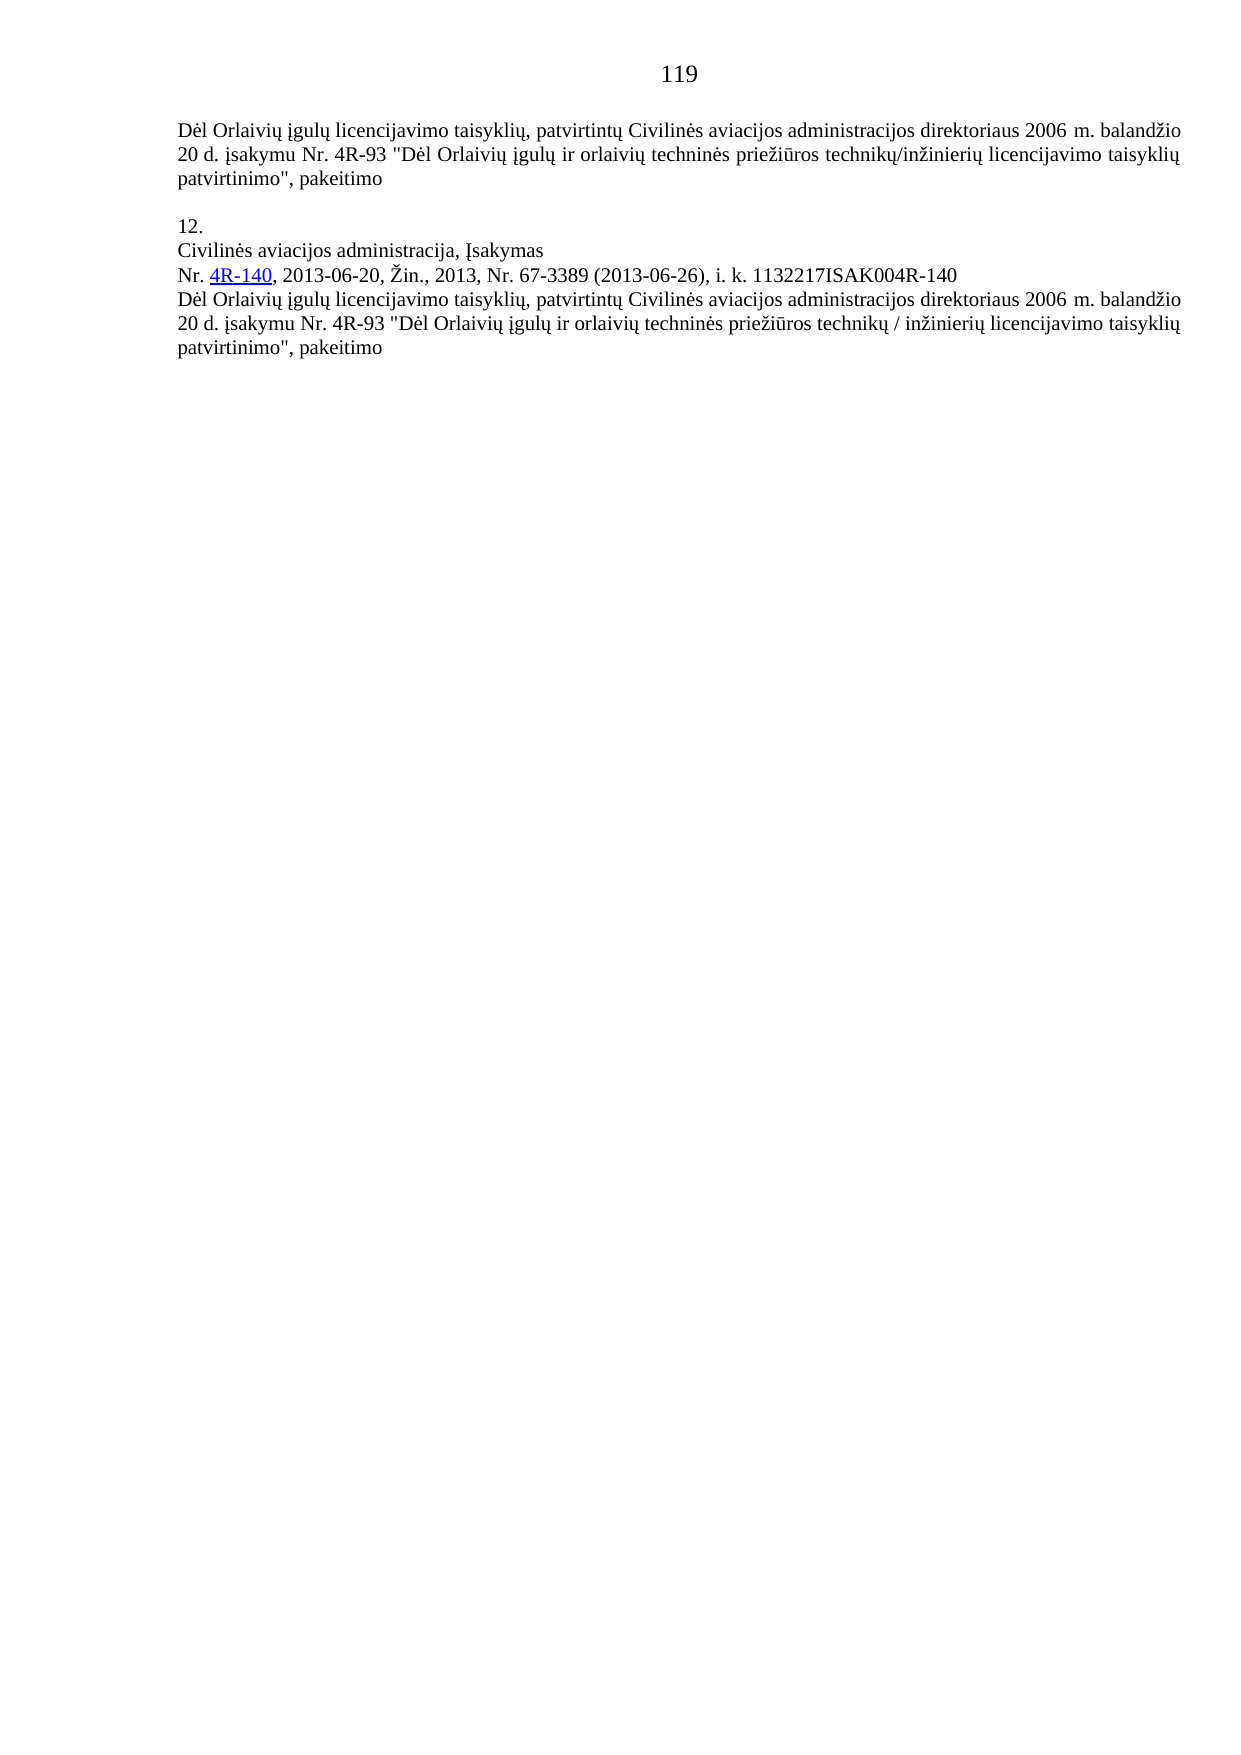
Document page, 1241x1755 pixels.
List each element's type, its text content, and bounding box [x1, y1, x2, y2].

text Nr. 4R-140, 2013-06-20, Žin., 2013, Nr. 67-3389 (2013-06-26), i. k. 1132217ISAK004R-140 [177, 262, 1181, 287]
text 12. [177, 214, 1181, 238]
text Dėl Orlaivių įgulų licencijavimo taisyklių, patvirtintų Civilinės aviacijos administracijos direktoriaus 2006 m. balandžio 20 d. įsakymu Nr. 4R-93 "Dėl Orlaivių įgulų ir orlaivių techninės priežiūros technikų / inžinierių licencijavimo taisyklių patvirtinimo", pakeitimo [177, 287, 1181, 359]
text Dėl Orlaivių įgulų licencijavimo taisyklių, patvirtintų Civilinės aviacijos administracijos direktoriaus 2006 m. balandžio 20 d. įsakymu Nr. 4R-93 "Dėl Orlaivių įgulų ir orlaivių techninės priežiūros technikų/inžinierių licencijavimo taisyklių patvirtinimo", pakeitimo [177, 118, 1181, 190]
text Civilinės aviacijos administracija, Įsakymas [177, 238, 1181, 262]
